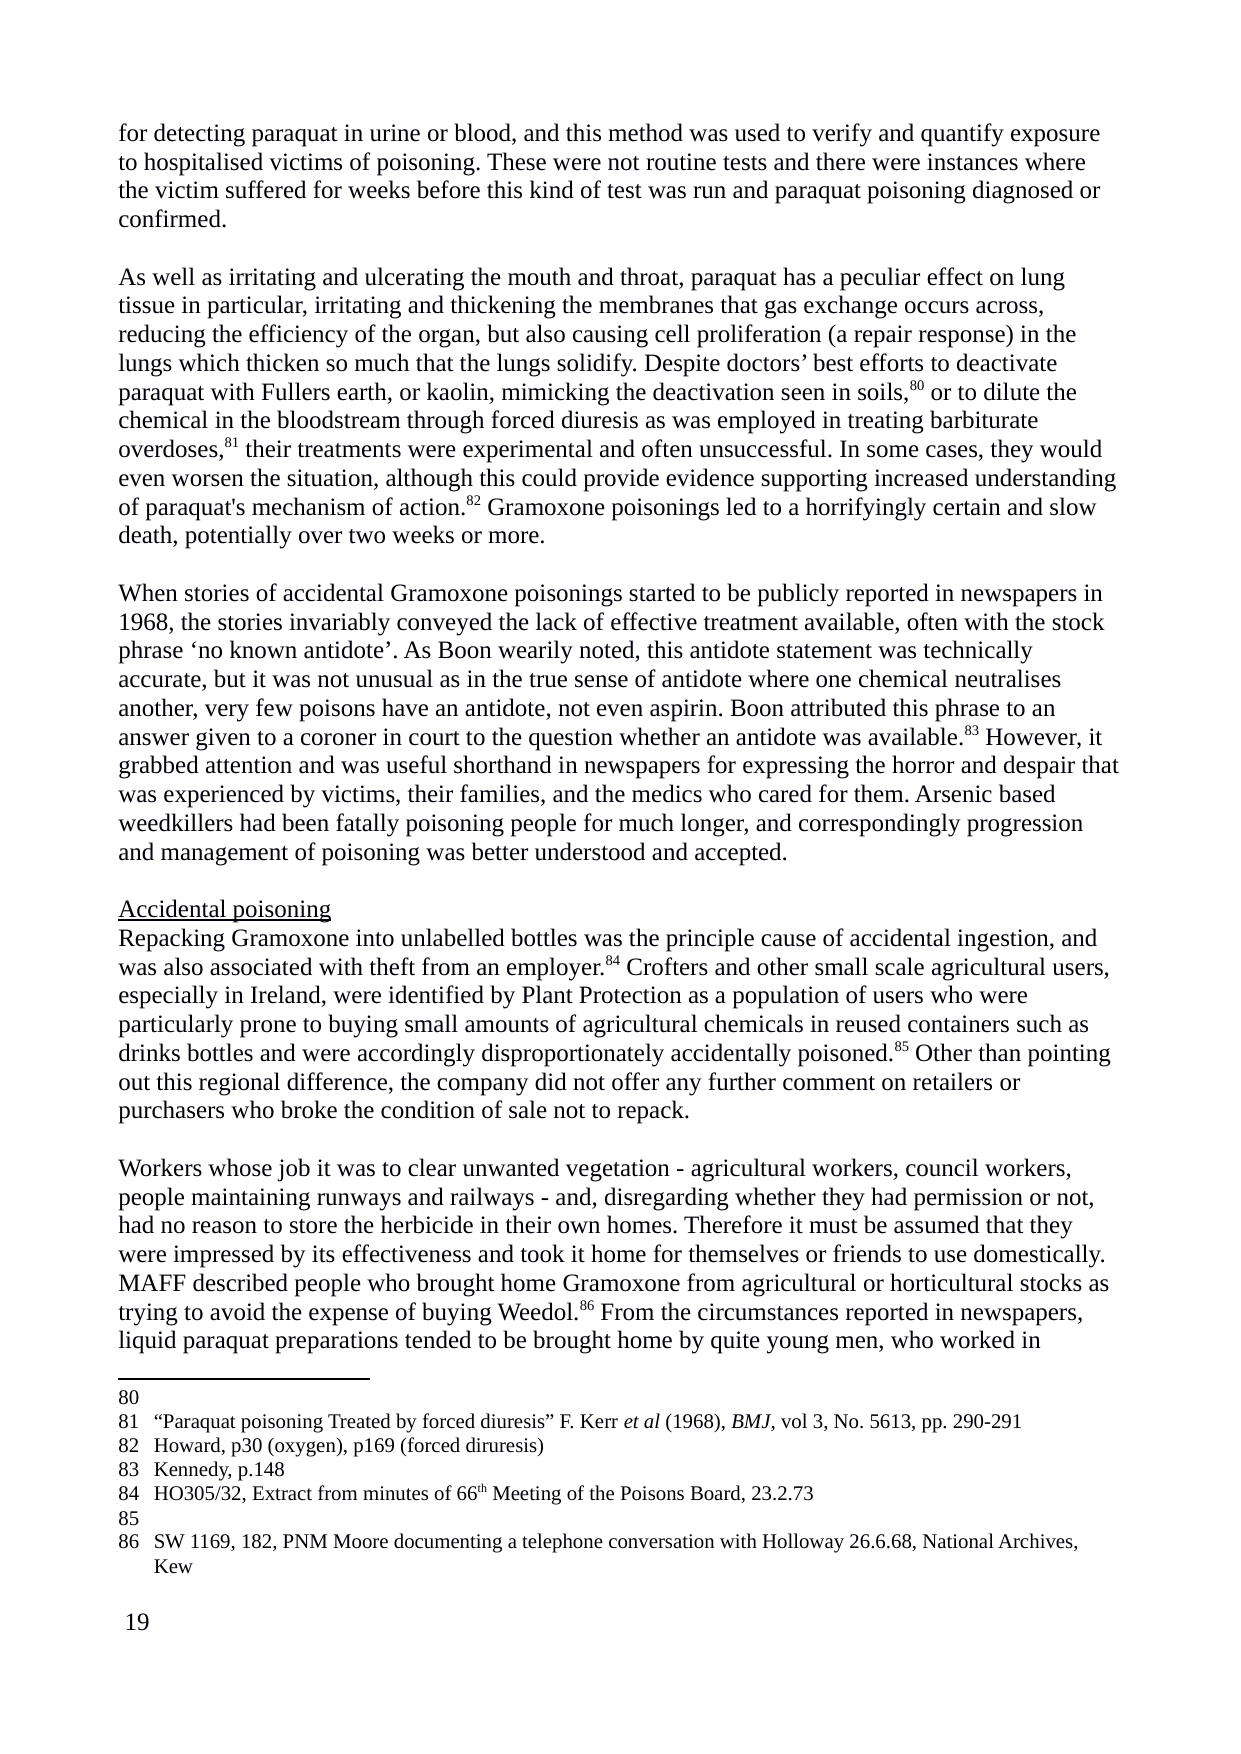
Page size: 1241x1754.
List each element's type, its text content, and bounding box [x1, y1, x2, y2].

text As well as irritating and ulcerating the mouth and throat, paraquat has a peculiar effect on lung tissue in particular, irritating and thickening the membranes that gas exchange occurs across, reducing the efficiency of the organ, but also causing cell proliferation (a repair response) in the lungs which thicken so much that the lungs solidify. Despite doctors’ best efforts to deactivate paraquat with Fullers earth, or kaolin, mimicking the deactivation seen in soils, or to dilute the chemical in the bloodstream through forced diuresis as was employed in treating barbiturate overdoses, their treatments were experimental and often unsuccessful. In some cases, they would even worsen the situation, although this could provide evidence supporting increased understanding of paraquat's mechanism of action. Gramoxone poisonings led to a horrifyingly certain and slow death, potentially over two weeks or more. [118, 262, 1122, 549]
text HO305/32, Extract from minutes of 66th Meeting of the Poisons Board, 23.2.73 [118, 1481, 1122, 1505]
text SW 1169, 182, PNM Moore documenting a telephone conversation with Holloway 26.6.68, National Archives, Kew [118, 1529, 1122, 1578]
text When stories of accidental Gramoxone poisonings started to be publicly reported in newspapers in 1968, the stories invariably conveyed the lack of effective treatment available, often with the stock phrase ‘no known antidote’. As Boon wearily noted, this antidote statement was technically accurate, but it was not unusual as in the true sense of antidote where one chemical neutralises another, very few poisons have an antidote, not even aspirin. Boon attributed this phrase to an answer given to a coroner in court to the question whether an antidote was available. However, it grabbed attention and was useful shorthand in newspapers for expressing the horror and despair that was experienced by victims, their families, and the medics who cared for them. Arsenic based weedkillers had been fatally poisoning people for much longer, and correspondingly progression and management of poisoning was better understood and accepted. [118, 578, 1122, 866]
text Workers whose job it was to clear unwanted vegetation - agricultural workers, council workers, people maintaining runways and railways - and, disregarding whether they had permission or not, had no reason to store the herbicide in their own homes. Therefore it must be assumed that they were impressed by its effectiveness and took it home for themselves or friends to use domestically. MAFF described people who brought home Gramoxone from agricultural or horticultural stocks as trying to avoid the expense of buying Weedol. From the circumstances reported in newspapers, liquid paraquat preparations tended to be brought home by quite young men, who worked in [118, 1153, 1122, 1354]
text Repacking Gramoxone into unlabelled bottles was the principle cause of accidental ingestion, and was also associated with theft from an employer. Crofters and other small scale agricultural users, especially in Ireland, were identified by Plant Protection as a population of users who were particularly prone to buying small amounts of agricultural chemicals in reused containers such as drinks bottles and were accordingly disproportionately accidentally poisoned. Other than pointing out this regional difference, the company did not offer any further comment on retailers or purchasers who broke the condition of sale not to repack. [118, 923, 1122, 1124]
text Howard, p30 (oxygen), p169 (forced diruresis) [118, 1433, 1122, 1457]
text Kennedy, p.148 [118, 1457, 1122, 1481]
text Accidental poisoning [118, 894, 1122, 923]
text “Paraquat poisoning Treated by forced diuresis” F. Kerr et al (1968), BMJ, vol 3, No. 5613, pp. 290-291 [118, 1409, 1122, 1433]
text for detecting paraquat in urine or blood, and this method was used to verify and quantify exposure to hospitalised victims of poisoning. These were not routine tests and there were instances where the victim suffered for weeks before this kind of test was run and paraquat poisoning diagnosed or confirmed. [118, 118, 1122, 233]
